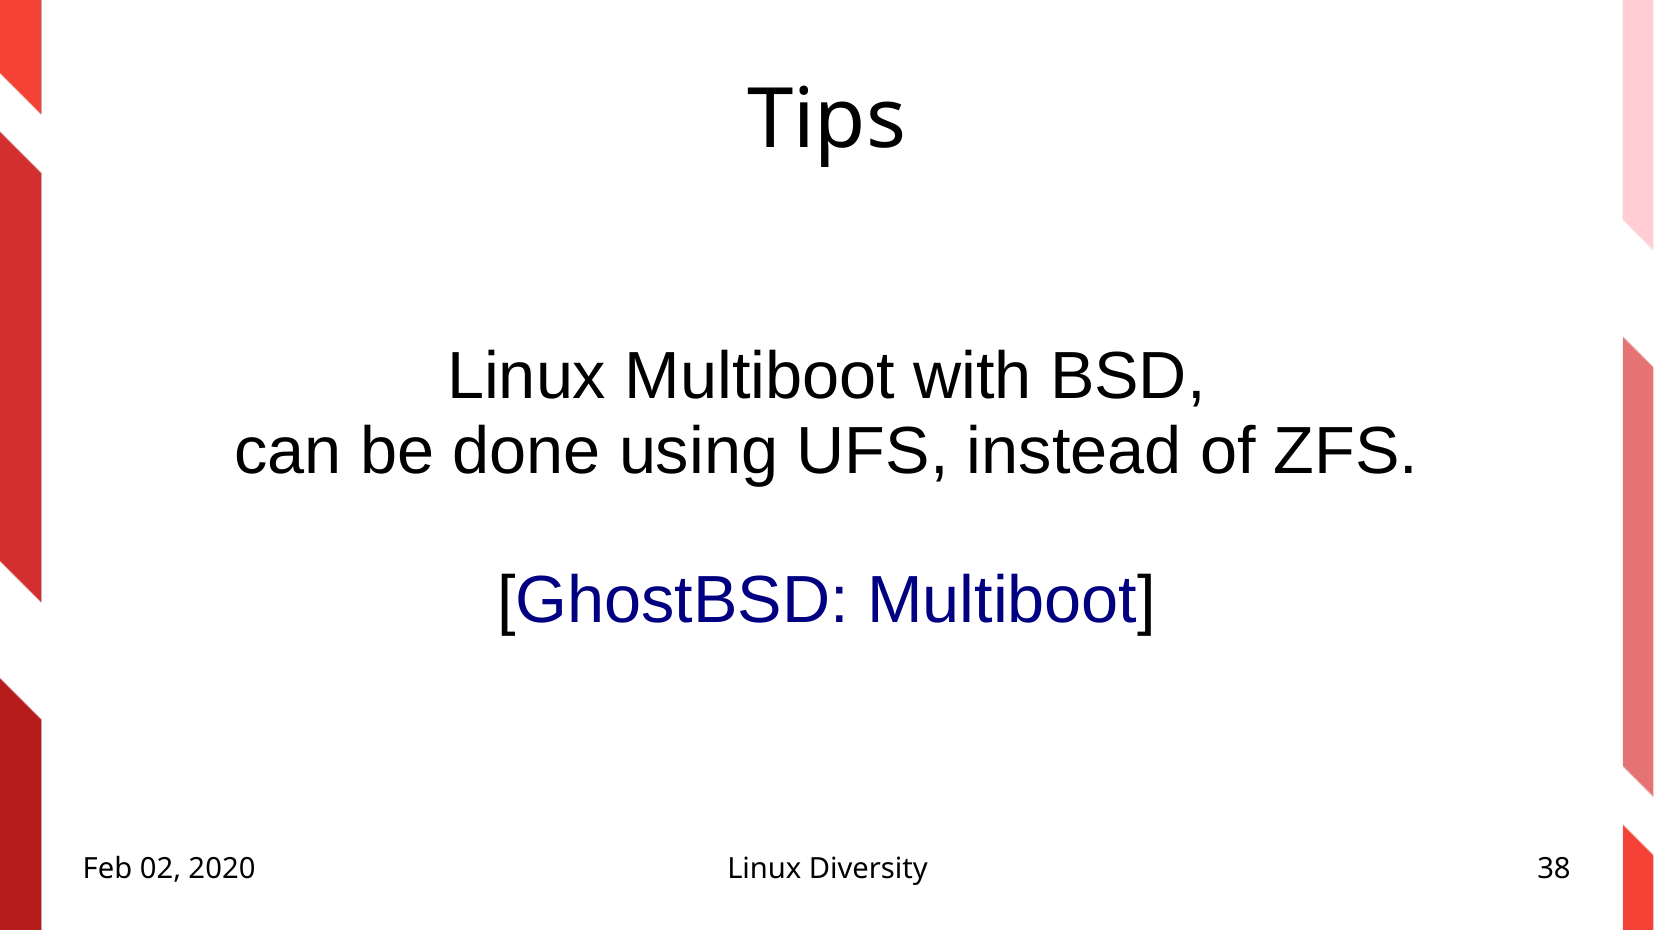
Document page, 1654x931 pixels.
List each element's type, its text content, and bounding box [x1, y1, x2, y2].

picture [0, 0, 1654, 930]
title Tips [82, 37, 1571, 193]
subtitle Linux Multiboot with BSD, can be done using UFS, instead of ZFS. [GhostBSD: Multiboot] [82, 217, 1571, 758]
